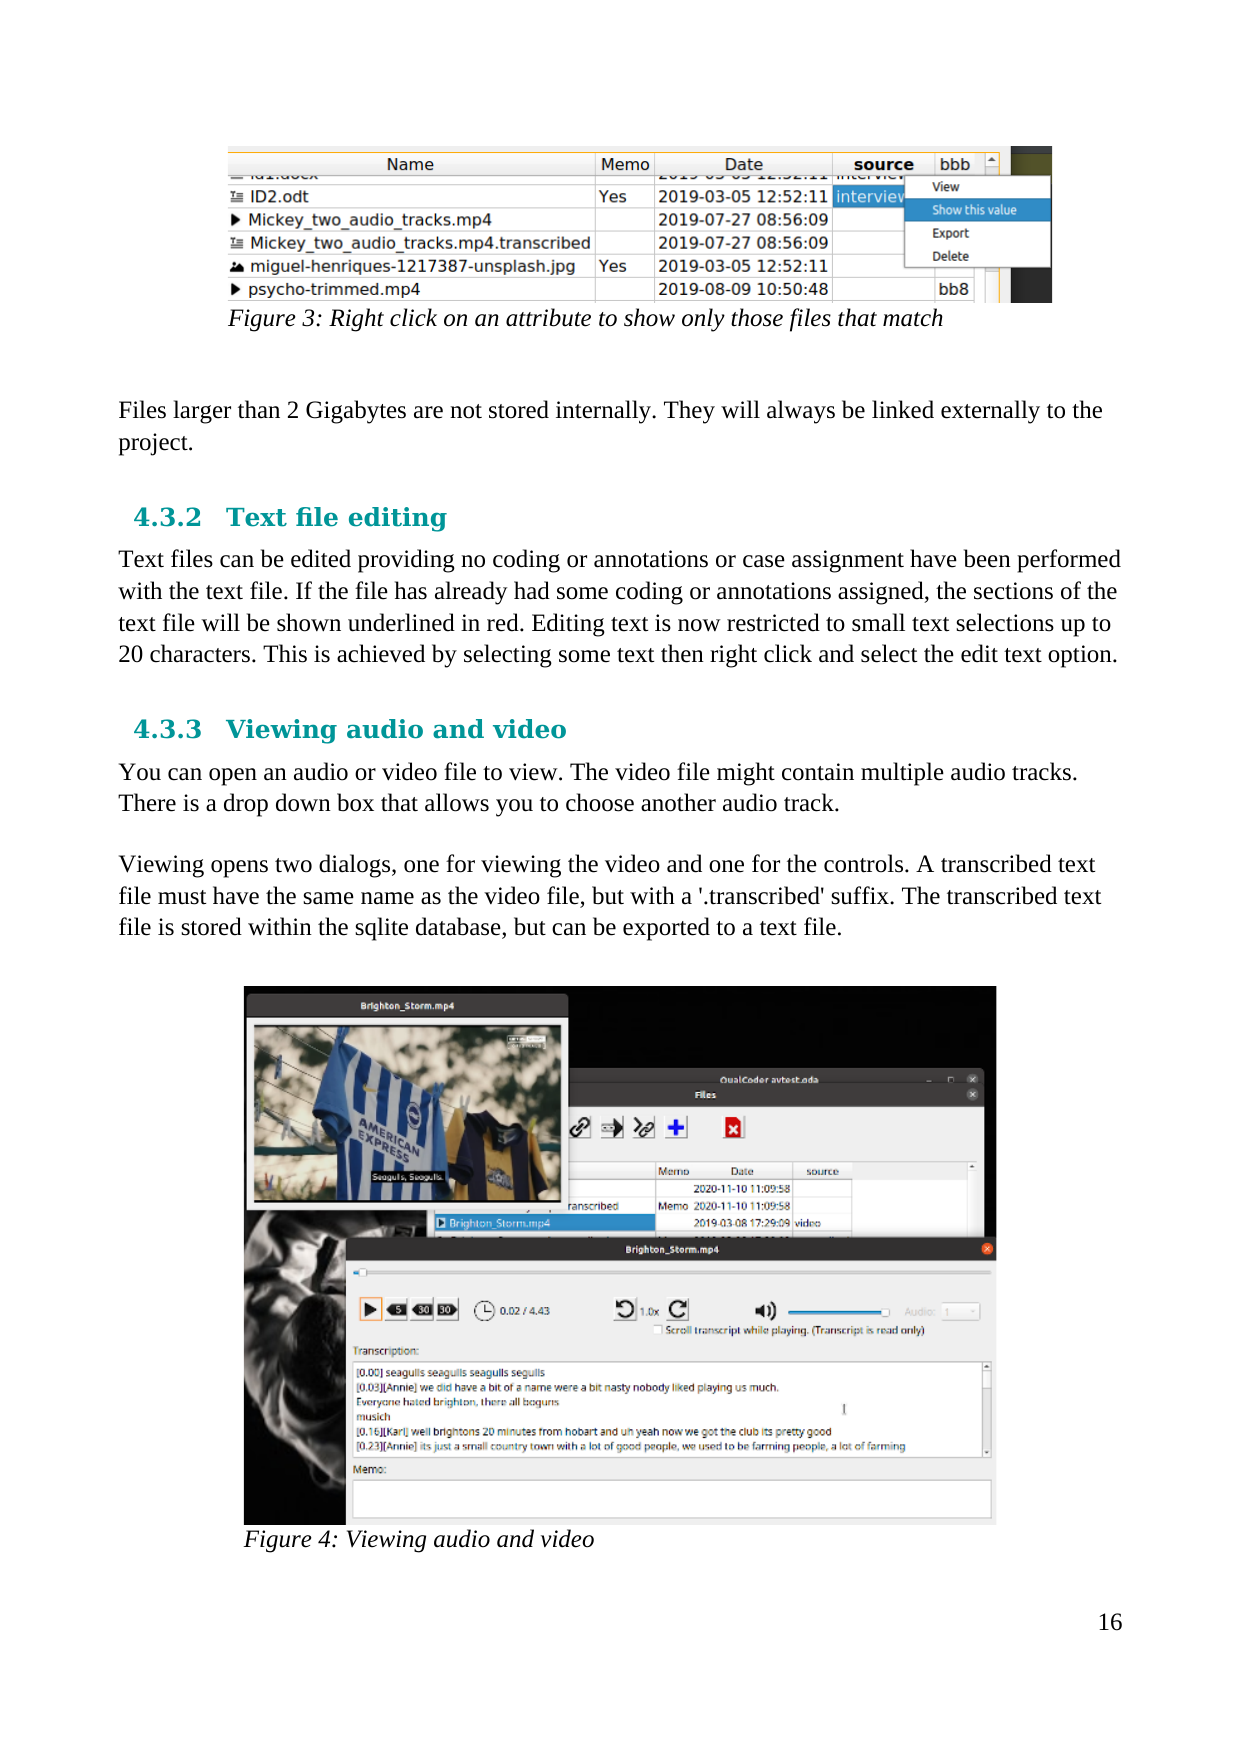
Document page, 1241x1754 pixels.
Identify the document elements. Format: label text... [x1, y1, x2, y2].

text Figure 3: Right click on an attribute to show only those files that match [228, 303, 1052, 332]
subtitle Text file editing [124, 503, 1122, 532]
picture [243, 986, 997, 1525]
text Viewing opens two dialogs, one for viewing the video and one for the controls. A transcribed text file must have the same name as the video file, but with a '.transcribed' suffix. The transcribed text file is stored within the sqlite database, but can be exported to a text file. [118, 849, 1122, 941]
text Figure 4: Viewing audio and video [244, 1525, 996, 1553]
text Files larger than 2 Gigabytes are not stored internally. They will always be linked externally to the project. [118, 395, 1122, 456]
text You can open an audio or video file to view. The video file might contain multiple audio tracks. There is a drop down box that allows you to choose another audio track. [118, 757, 1122, 817]
picture [227, 146, 1053, 303]
text Text files can be edited providing no coding or annotations or case assignment have been performed with the text file. If the file has already had some coding or annotations assigned, the sections of the text file will be shown underlined in red. Editing text is now restricted to small text selections up to 20 characters. This is achieved by selecting some text then right click and select the edit text option. [118, 544, 1122, 668]
subtitle Viewing audio and video [124, 715, 1122, 744]
